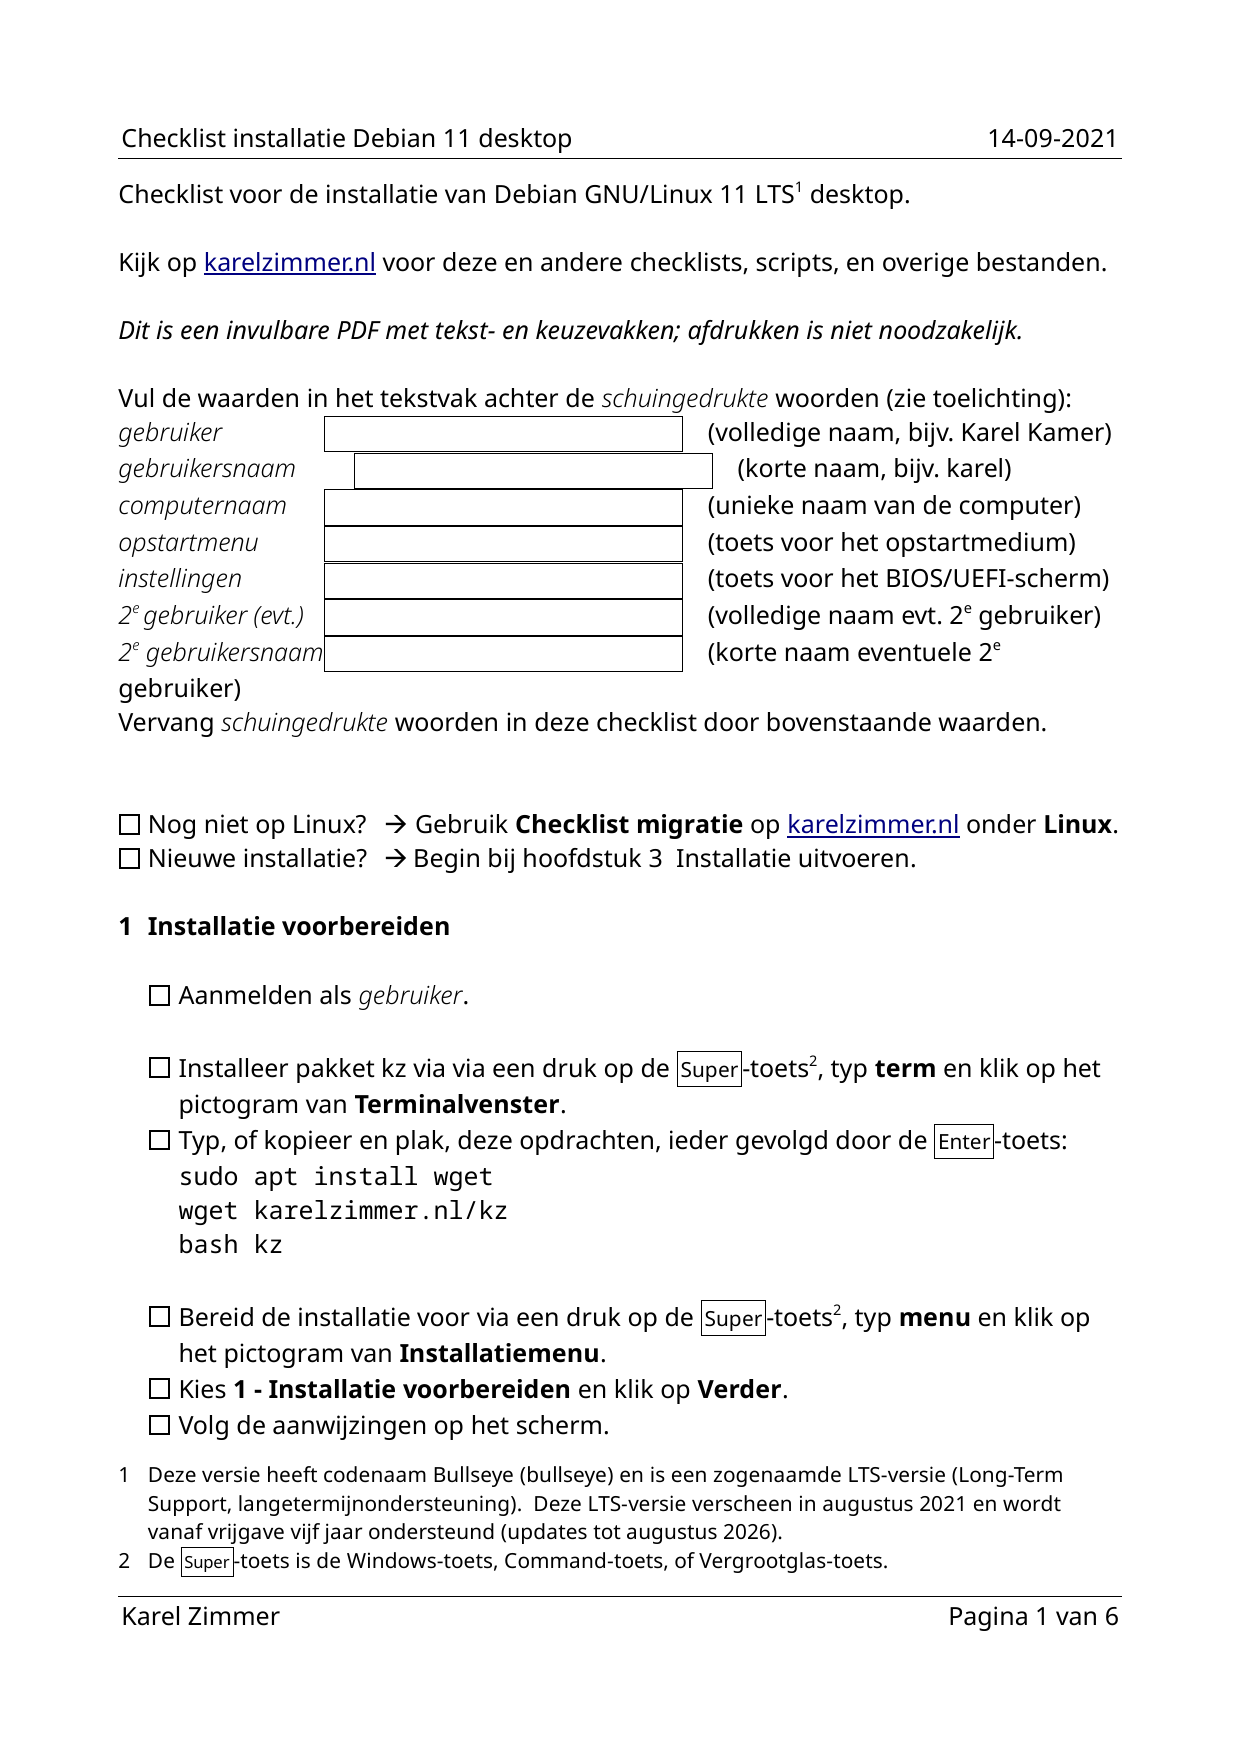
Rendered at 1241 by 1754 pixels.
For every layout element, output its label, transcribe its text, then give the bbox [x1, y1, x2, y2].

table_cell [141, 1371, 177, 1407]
table_cell [141, 1050, 177, 1122]
table_cell Bereid de installatie voor via een druk op de Super-toets2, typ menu en klik op het pictogram van Installatiemenu. [177, 1298, 1120, 1371]
text Kijk op karelzimmer.nl voor deze en andere checklists, scripts, en overige bestanden. [118, 245, 1122, 279]
text gebruikersnaam (korte naam, bijv. karel) [118, 451, 1122, 488]
text (toets voor het opstartmedium) [683, 525, 1122, 561]
table_header [141, 977, 177, 1013]
text (volledige naam evt. 2e gebruiker) [683, 598, 1122, 635]
text Vervang schuingedrukte woorden in deze checklist door bovenstaande waarden. [118, 705, 1122, 739]
table_cell [141, 1122, 177, 1262]
text Dit is een invulbare PDF met tekst- en keuzevakken; afdrukken is niet noodzakelijk. [118, 313, 1122, 347]
table_cell [141, 1298, 177, 1371]
text instellingen (toets voor het BIOS/UEFI-scherm) [118, 561, 1122, 598]
list Installatie voorbereiden [118, 909, 1122, 943]
table_cell [177, 1262, 1120, 1298]
table_cell Volg de aanwijzingen op het scherm. [177, 1407, 1120, 1443]
table_cell [177, 1013, 1120, 1049]
text 2e gebruiker (evt.) [118, 598, 324, 635]
text 2e gebruikersnaam (korte naam eventuele 2e gebruiker) [118, 635, 1122, 705]
text Checklist voor de installatie van Debian GNU/Linux 11 LTS desktop. [118, 177, 1122, 211]
table_cell Kies 1 - Installatie voorbereiden en klik op Verder. [177, 1371, 1120, 1407]
text Nieuwe installatie?  Begin bij hoofdstuk 2 Installatie uitvoeren. [118, 841, 1122, 875]
table_cell [141, 1013, 177, 1049]
text computernaam [118, 488, 354, 525]
text (unieke naam van de computer) [683, 488, 1122, 525]
text Nog niet op Linux?  Gebruik Checklist migratie op karelzimmer.nl onder Linux. [118, 807, 1122, 841]
text Vul de waarden in het tekstvak achter de schuingedrukte woorden (zie toelichting): [118, 381, 1122, 415]
text Deze versie heeft codenaam Bullseye (bullseye) en is een zogenaamde LTS-versie (Long-Term Support, langetermijnondersteuning). Deze LTS-versie verscheen in augustus 2021 en wordt vanaf vrijgave vijf jaar ondersteund (updates tot augustus 2026). [118, 1460, 1122, 1546]
table_cell Typ, of kopieer en plak, deze opdrachten, ieder gevolgd door de Enter-toets: sudo apt install wget wget karelzimmer.nl/kz bash kz [177, 1122, 1120, 1262]
table_cell [141, 1262, 177, 1298]
table_cell [141, 1407, 177, 1443]
text gebruiker (volledige naam, bijv. Karel Kamer) [118, 415, 1122, 451]
table_cell Installeer pakket kz via via een druk op de Super-toets, typ term en klik op het pictogram van Terminalvenster. [177, 1050, 1120, 1122]
table_header Aanmelden als gebruiker. [177, 977, 1120, 1013]
text opstartmenu [118, 525, 324, 561]
